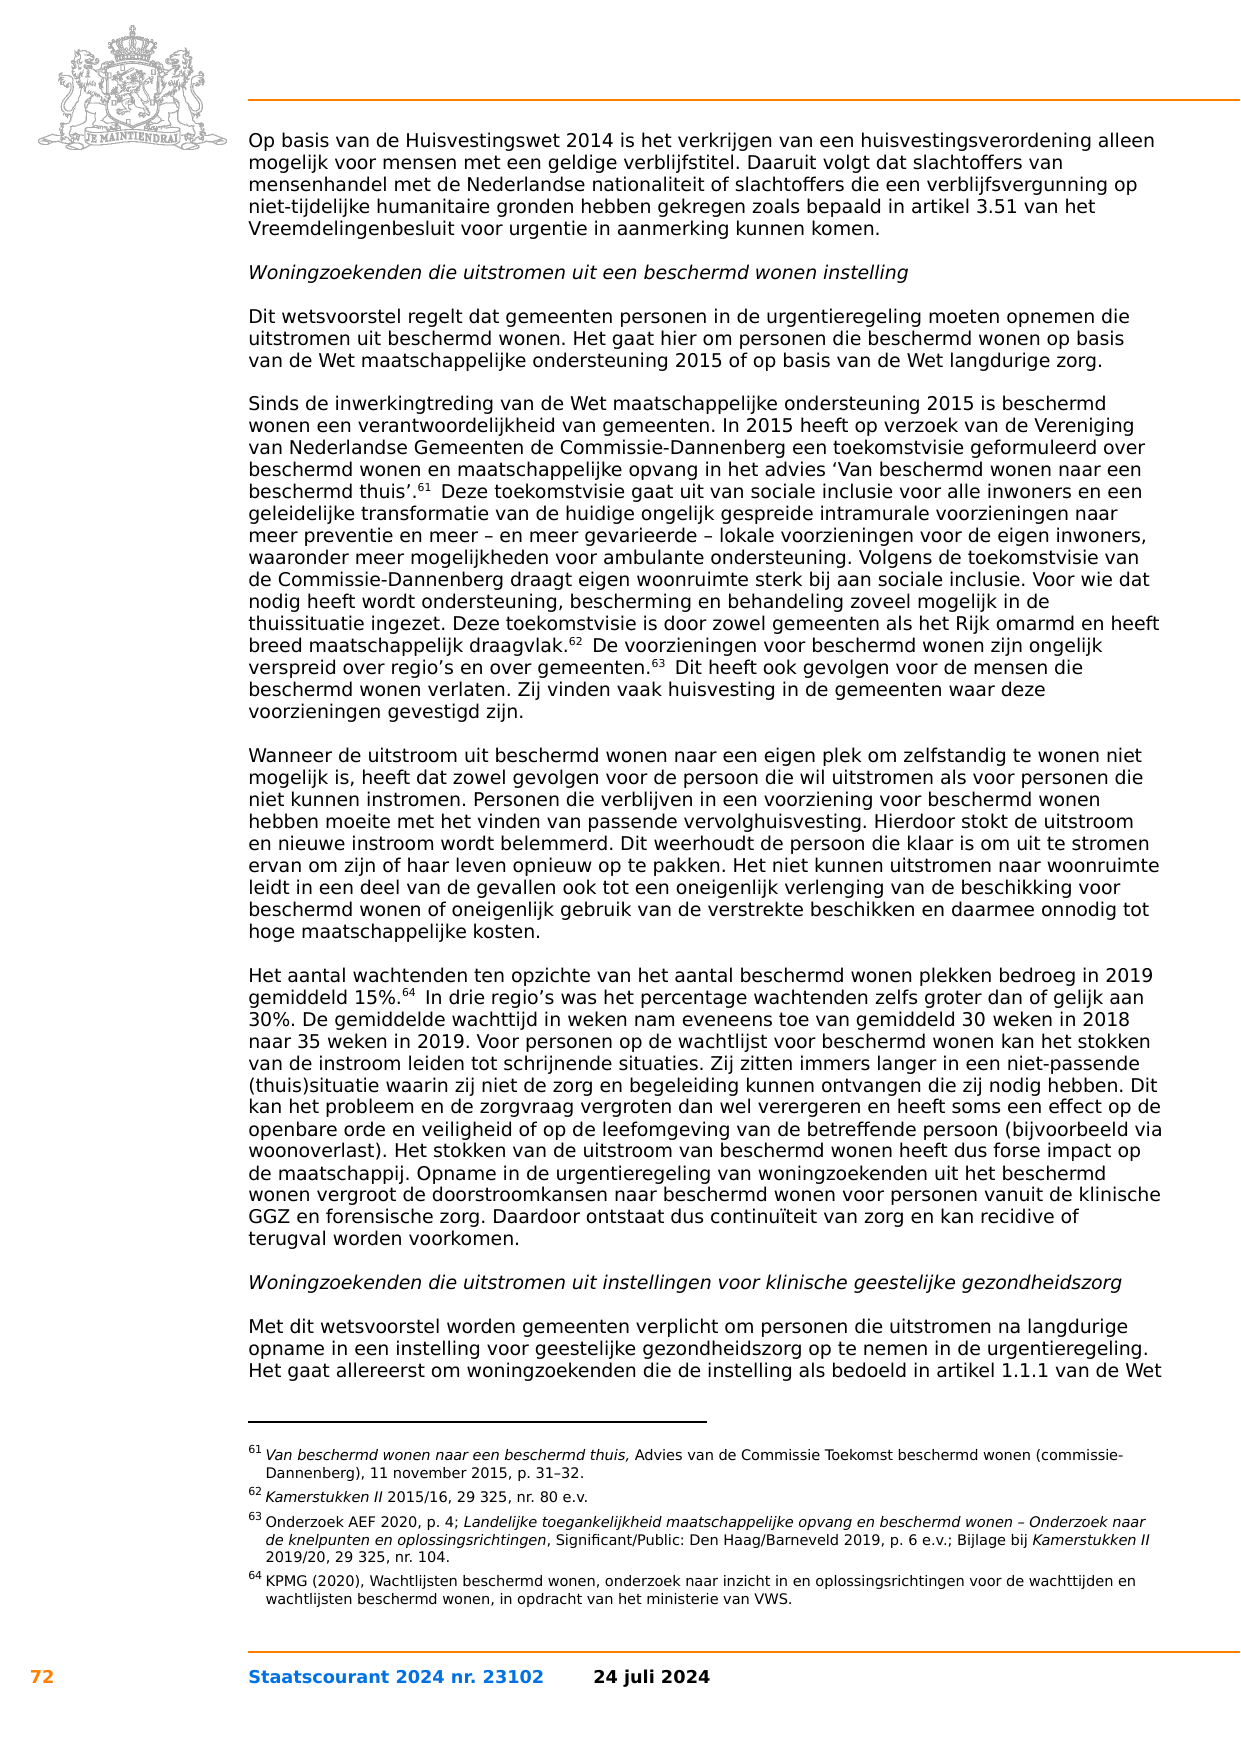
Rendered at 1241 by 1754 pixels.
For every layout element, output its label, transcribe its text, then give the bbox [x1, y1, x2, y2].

text Onderzoek AEF 2020, p. 4; Landelijke toegankelijkheid maatschappelijke opvang en beschermd wonen – Onderzoek naar de knelpunten en oplossingsrichtingen, Significant/Public: Den Haag/Barneveld 2019, p. 6 e.v.; Bijlage bij Kamerstukken II 2019/20, 29 325, nr. 104. [248, 1510, 1163, 1566]
text Dit wetsvoorstel regelt dat gemeenten personen in de urgentieregeling moeten opnemen die uitstromen uit beschermd wonen. Het gaat hier om personen die beschermd wonen op basis van de Wet maatschappelijke ondersteuning 2015 of op basis van de Wet langdurige zorg. [248, 306, 1163, 371]
text Kamerstukken II 2015/16, 29 325, nr. 80 e.v. [248, 1485, 1163, 1507]
text Het aantal wachtenden ten opzichte van het aantal beschermd wonen plekken bedroeg in 2019 gemiddeld 15%. In drie regio’s was het percentage wachtenden zelfs groter dan of gelijk aan 30%. De gemiddelde wachttijd in weken nam eveneens toe van gemiddeld 30 weken in 2018 naar 35 weken in 2019. Voor personen op de wachtlijst voor beschermd wonen kan het stokken van de instroom leiden tot schrijnende situaties. Zij zitten immers langer in een niet-passende (thuis)situatie waarin zij niet de zorg en begeleiding kunnen ontvangen die zij nodig hebben. Dit kan het probleem en de zorgvraag vergroten dan wel verergeren en heeft soms een effect op de openbare orde en veiligheid of op de leefomgeving van de betreffende persoon (bijvoorbeeld via woonoverlast). Het stokken van de uitstroom van beschermd wonen heeft dus forse impact op de maatschappij. Opname in de urgentieregeling van woningzoekenden uit het beschermd wonen vergroot de doorstroomkansen naar beschermd wonen voor personen vanuit de klinische GGZ en forensische zorg. Daardoor ontstaat dus continuïteit van zorg en kan recidive of terugval worden voorkomen. [248, 964, 1163, 1250]
text Met dit wetsvoorstel worden gemeenten verplicht om personen die uitstromen na langdurige opname in een instelling voor geestelijke gezondheidszorg op te nemen in de urgentieregeling. Het gaat allereerst om woningzoekenden die de instelling als bedoeld in artikel 1.1.1 van de Wet [248, 1316, 1163, 1382]
subtitle Woningzoekenden die uitstromen uit een beschermd wonen instelling [248, 262, 1163, 284]
text Van beschermd wonen naar een beschermd thuis, Advies van de Commissie Toekomst beschermd wonen (commissie-Dannenberg), 11 november 2015, p. 31–32. [248, 1443, 1163, 1482]
text Op basis van de Huisvestingswet 2014 is het verkrijgen van een huisvestingsverordening alleen mogelijk voor mensen met een geldige verblijfstitel. Daaruit volgt dat slachtoffers van mensenhandel met de Nederlandse nationaliteit of slachtoffers die een verblijfsvergunning op niet-tijdelijke humanitaire gronden hebben gekregen zoals bepaald in artikel 3.51 van het Vreemdelingenbesluit voor urgentie in aanmerking kunnen komen. [248, 130, 1163, 240]
text KPMG (2020), Wachtlijsten beschermd wonen, onderzoek naar inzicht in en oplossingsrichtingen voor de wachttijden en wachtlijsten beschermd wonen, in opdracht van het ministerie van VWS. [248, 1569, 1163, 1608]
text Wanneer de uitstroom uit beschermd wonen naar een eigen plek om zelfstandig te wonen niet mogelijk is, heeft dat zowel gevolgen voor de persoon die wil uitstromen als voor personen die niet kunnen instromen. Personen die verblijven in een voorziening voor beschermd wonen hebben moeite met het vinden van passende vervolghuisvesting. Hierdoor stokt de uitstroom en nieuwe instroom wordt belemmerd. Dit weerhoudt de persoon die klaar is om uit te stromen ervan om zijn of haar leven opnieuw op te pakken. Het niet kunnen uitstromen naar woonruimte leidt in een deel van de gevallen ook tot een oneigenlijk verlenging van de beschikking voor beschermd wonen of oneigenlijk gebruik van de verstrekte beschikken en daarmee onnodig tot hoge maatschappelijke kosten. [248, 745, 1163, 943]
text Sinds de inwerkingtreding van de Wet maatschappelijke ondersteuning 2015 is beschermd wonen een verantwoordelijkheid van gemeenten. In 2015 heeft op verzoek van de Vereniging van Nederlandse Gemeenten de Commissie-Dannenberg een toekomstvisie geformuleerd over beschermd wonen en maatschappelijke opvang in het advies ‘Van beschermd wonen naar een beschermd thuis’. Deze toekomstvisie gaat uit van sociale inclusie voor alle inwoners en een geleidelijke transformatie van de huidige ongelijk gespreide intramurale voorzieningen naar meer preventie en meer – en meer gevarieerde – lokale voorzieningen voor de eigen inwoners, waaronder meer mogelijkheden voor ambulante ondersteuning. Volgens de toekomstvisie van de Commissie-Dannenberg draagt eigen woonruimte sterk bij aan sociale inclusie. Voor wie dat nodig heeft wordt ondersteuning, bescherming en behandeling zoveel mogelijk in de thuissituatie ingezet. Deze toekomstvisie is door zowel gemeenten als het Rijk omarmd en heeft breed maatschappelijk draagvlak. De voorzieningen voor beschermd wonen zijn ongelijk verspreid over regio’s en over gemeenten. Dit heeft ook gevolgen voor de mensen die beschermd wonen verlaten. Zij vinden vaak huisvesting in de gemeenten waar deze voorzieningen gevestigd zijn. [248, 393, 1163, 723]
picture [38, 25, 227, 150]
subtitle Woningzoekenden die uitstromen uit instellingen voor klinische geestelijke gezondheidszorg [248, 1272, 1163, 1294]
